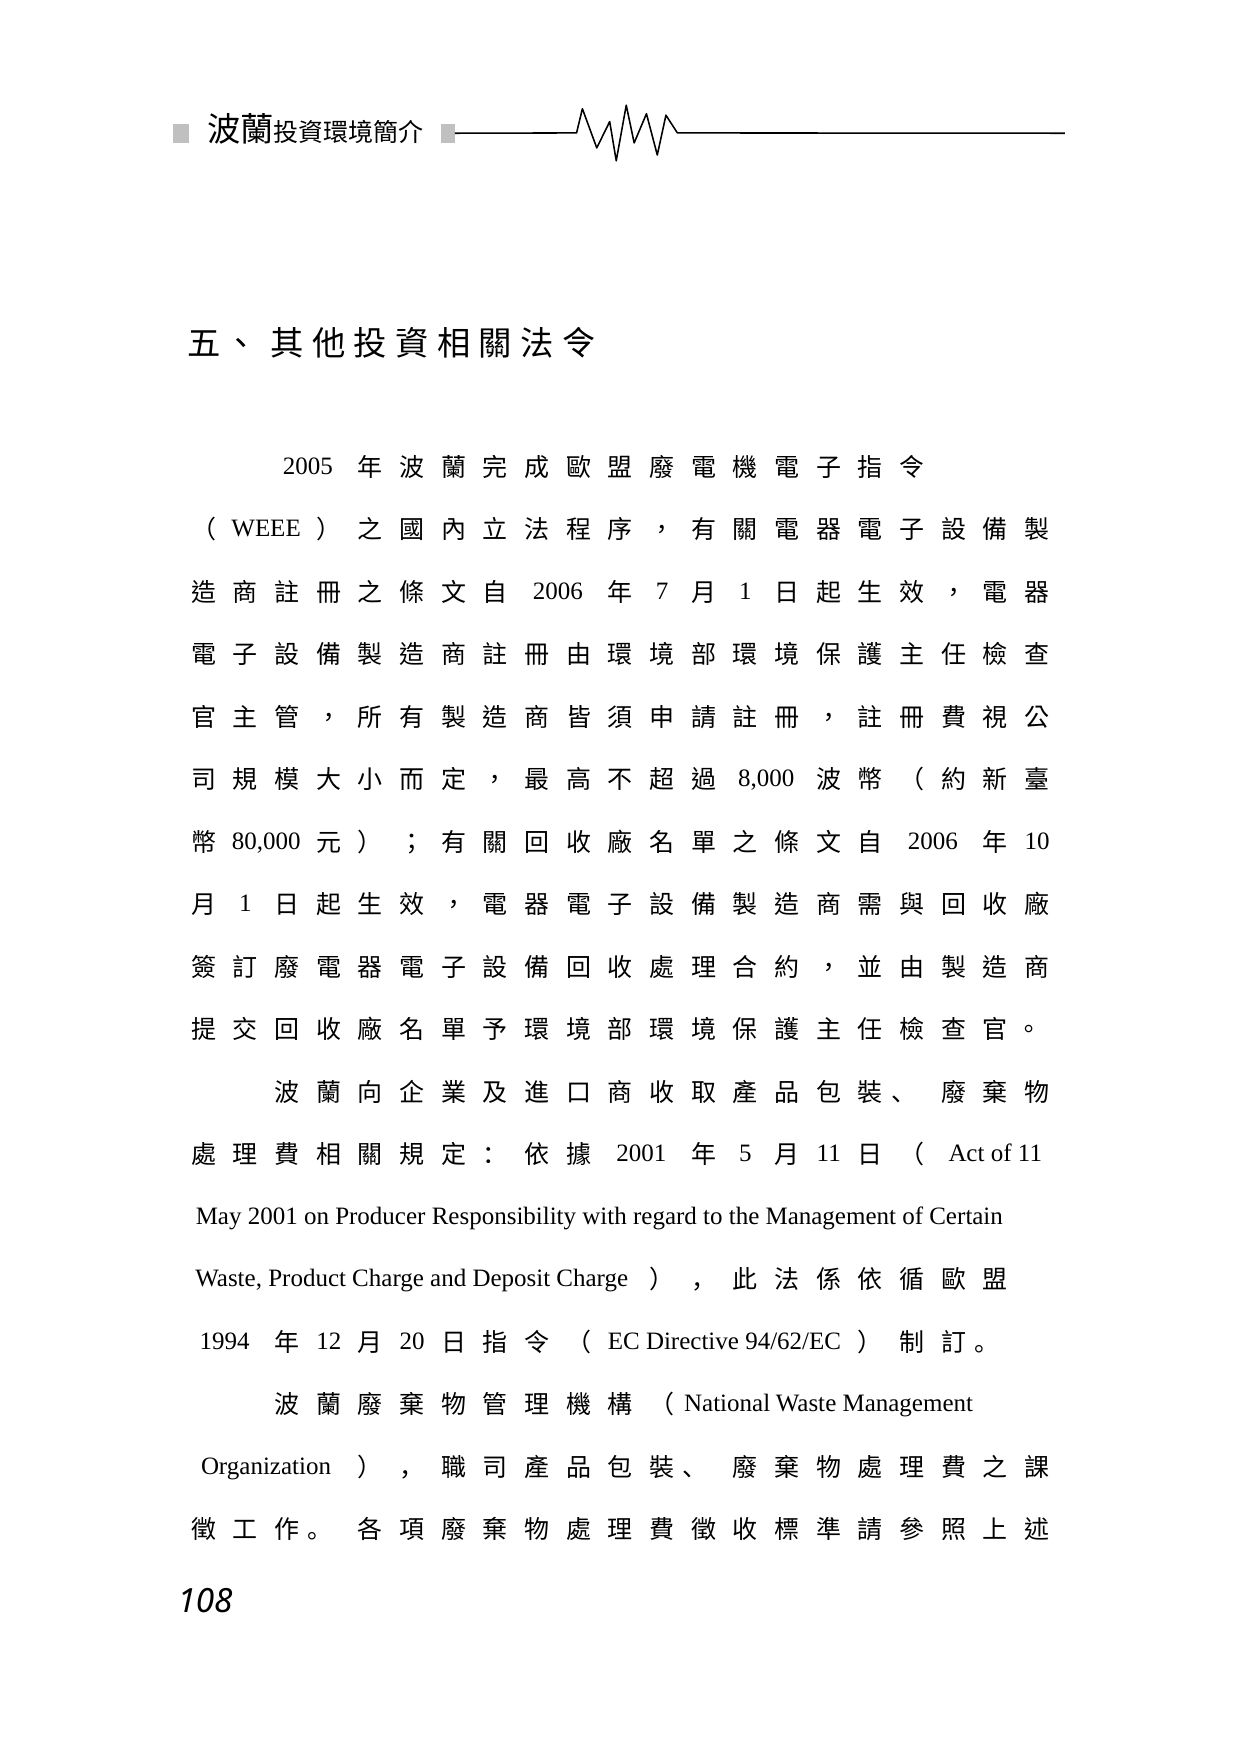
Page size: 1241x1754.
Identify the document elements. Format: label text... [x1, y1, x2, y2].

text 波蘭向企業及進口商收取產品包裝、廢棄物處理費相關規定：依據2001年5月11日（Act of 11 May 2001 on Producer Responsibility with regard to the Management of Certain Waste, Product Charge and Deposit Charge），此法係依循歐盟1994年12月20日指令（EC Directive 94/62/EC）制訂。 [183, 1049, 1058, 1361]
text 波蘭廢棄物管理機構（National Waste Management Organization），職司產品包裝、廢棄物處理費之課徵工作。各項廢棄物處理費徵收標準請參照上述 [183, 1361, 1058, 1549]
text 五、其他投資相關法令 [183, 299, 1058, 361]
text 2005年波蘭完成歐盟廢電機電子指令（WEEE）之國內立法程序，有關電器電子設備製造商註冊之條文自2006年7月1日起生效，電器電子設備製造商註冊由環境部環境保護主任檢查官主管，所有製造商皆須申請註冊，註冊費視公司規模大小而定，最高不超過8,000波幣（約新臺幣80,000元）；有關回收廠名單之條文自2006年10月1日起生效，電器電子設備製造商需與回收廠簽訂廢電器電子設備回收處理合約，並由製造商提交回收廠名單予環境部環境保護主任檢查官。 [183, 424, 1058, 1049]
